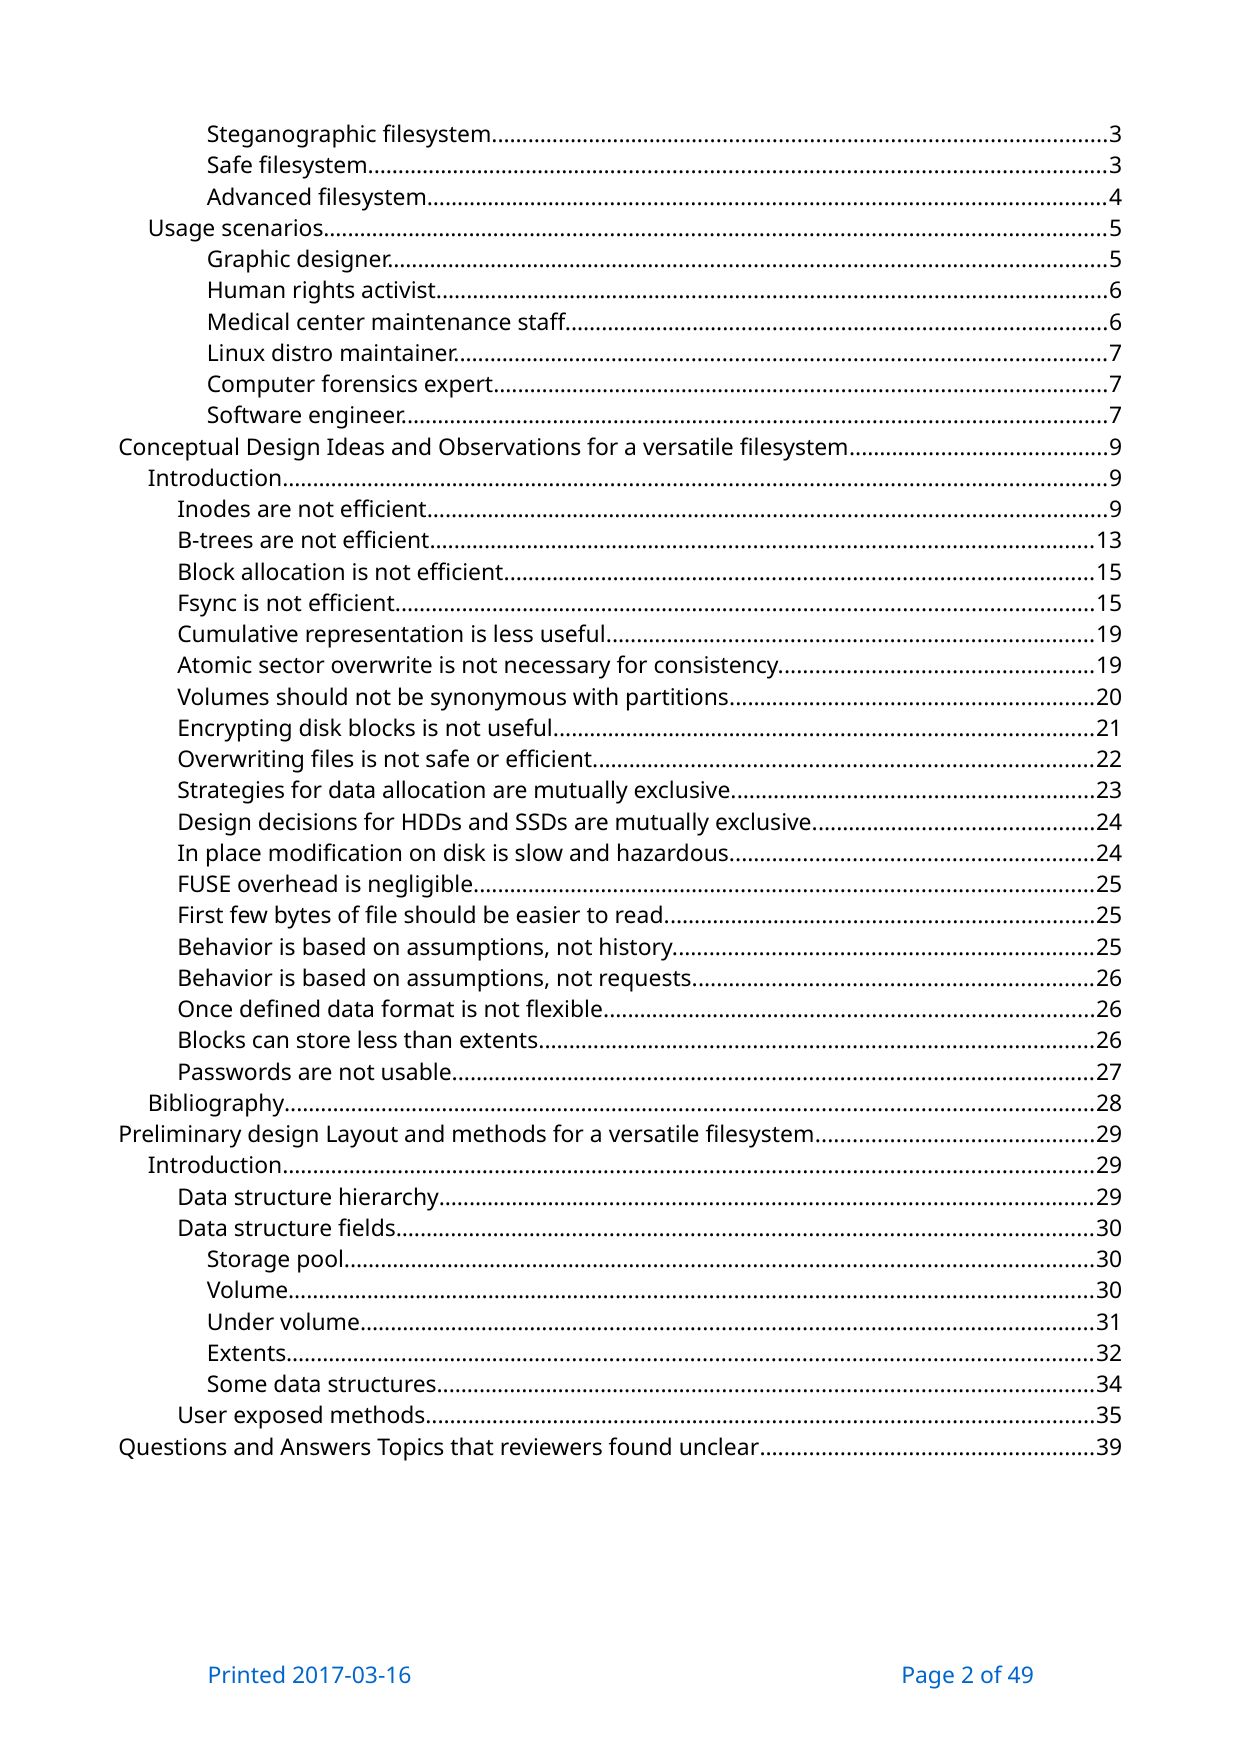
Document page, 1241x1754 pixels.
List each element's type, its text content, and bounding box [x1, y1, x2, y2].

text Behavior is based on assumptions, not history. 25 [177, 931, 1122, 962]
text Usage scenarios 5 [148, 212, 1122, 243]
text Passwords are not usable. 27 [177, 1056, 1122, 1087]
text FUSE overhead is negligible. 25 [177, 868, 1122, 899]
text Encrypting disk blocks is not useful. 21 [177, 712, 1122, 743]
text Safe filesystem 3 [207, 149, 1122, 181]
text Block allocation is not efficient. 15 [177, 556, 1122, 587]
text Atomic sector overwrite is not necessary for consistency. 19 [177, 649, 1122, 681]
text B-trees are not efficient. 13 [177, 524, 1122, 556]
text Design decisions for HDDs and SSDs are mutually exclusive. 24 [177, 806, 1122, 837]
text Questions and Answers Topics that reviewers found unclear 39 [118, 1431, 1122, 1462]
text Data structure hierarchy 29 [177, 1181, 1122, 1212]
text Strategies for data allocation are mutually exclusive. 23 [177, 774, 1122, 806]
text Human rights activist. 6 [207, 274, 1122, 306]
text Overwriting files is not safe or efficient. 22 [177, 743, 1122, 774]
text Under volume 31 [207, 1306, 1122, 1337]
text Data structure fields 30 [177, 1212, 1122, 1243]
text Inodes are not efficient. 9 [177, 493, 1122, 524]
text Software engineer. 7 [207, 399, 1122, 431]
text Volumes should not be synonymous with partitions. 20 [177, 681, 1122, 712]
text Fsync is not efficient. 15 [177, 587, 1122, 618]
text Graphic designer. 5 [207, 243, 1122, 274]
text Volume 30 [207, 1274, 1122, 1306]
text Bibliography 28 [148, 1087, 1122, 1118]
text Conceptual Design Ideas and Observations for a versatile filesystem 9 [118, 431, 1122, 462]
text Cumulative representation is less useful. 19 [177, 618, 1122, 649]
text Storage pool 30 [207, 1243, 1122, 1274]
text First few bytes of file should be easier to read. 25 [177, 899, 1122, 931]
text Introduction 9 [148, 462, 1122, 493]
text Introduction 29 [148, 1149, 1122, 1181]
text Preliminary design Layout and methods for a versatile filesystem 29 [118, 1118, 1122, 1149]
text Computer forensics expert. 7 [207, 368, 1122, 399]
text Advanced filesystem 4 [207, 181, 1122, 212]
text Once defined data format is not flexible. 26 [177, 993, 1122, 1024]
text Extents 32 [207, 1337, 1122, 1368]
text In place modification on disk is slow and hazardous. 24 [177, 837, 1122, 868]
text Medical center maintenance staff. 6 [207, 306, 1122, 337]
text User exposed methods 35 [177, 1399, 1122, 1431]
text Steganographic filesystem 3 [207, 118, 1122, 149]
text Behavior is based on assumptions, not requests. 26 [177, 962, 1122, 993]
text Linux distro maintainer. 7 [207, 337, 1122, 368]
text Some data structures 34 [207, 1368, 1122, 1399]
text Blocks can store less than extents. 26 [177, 1024, 1122, 1056]
